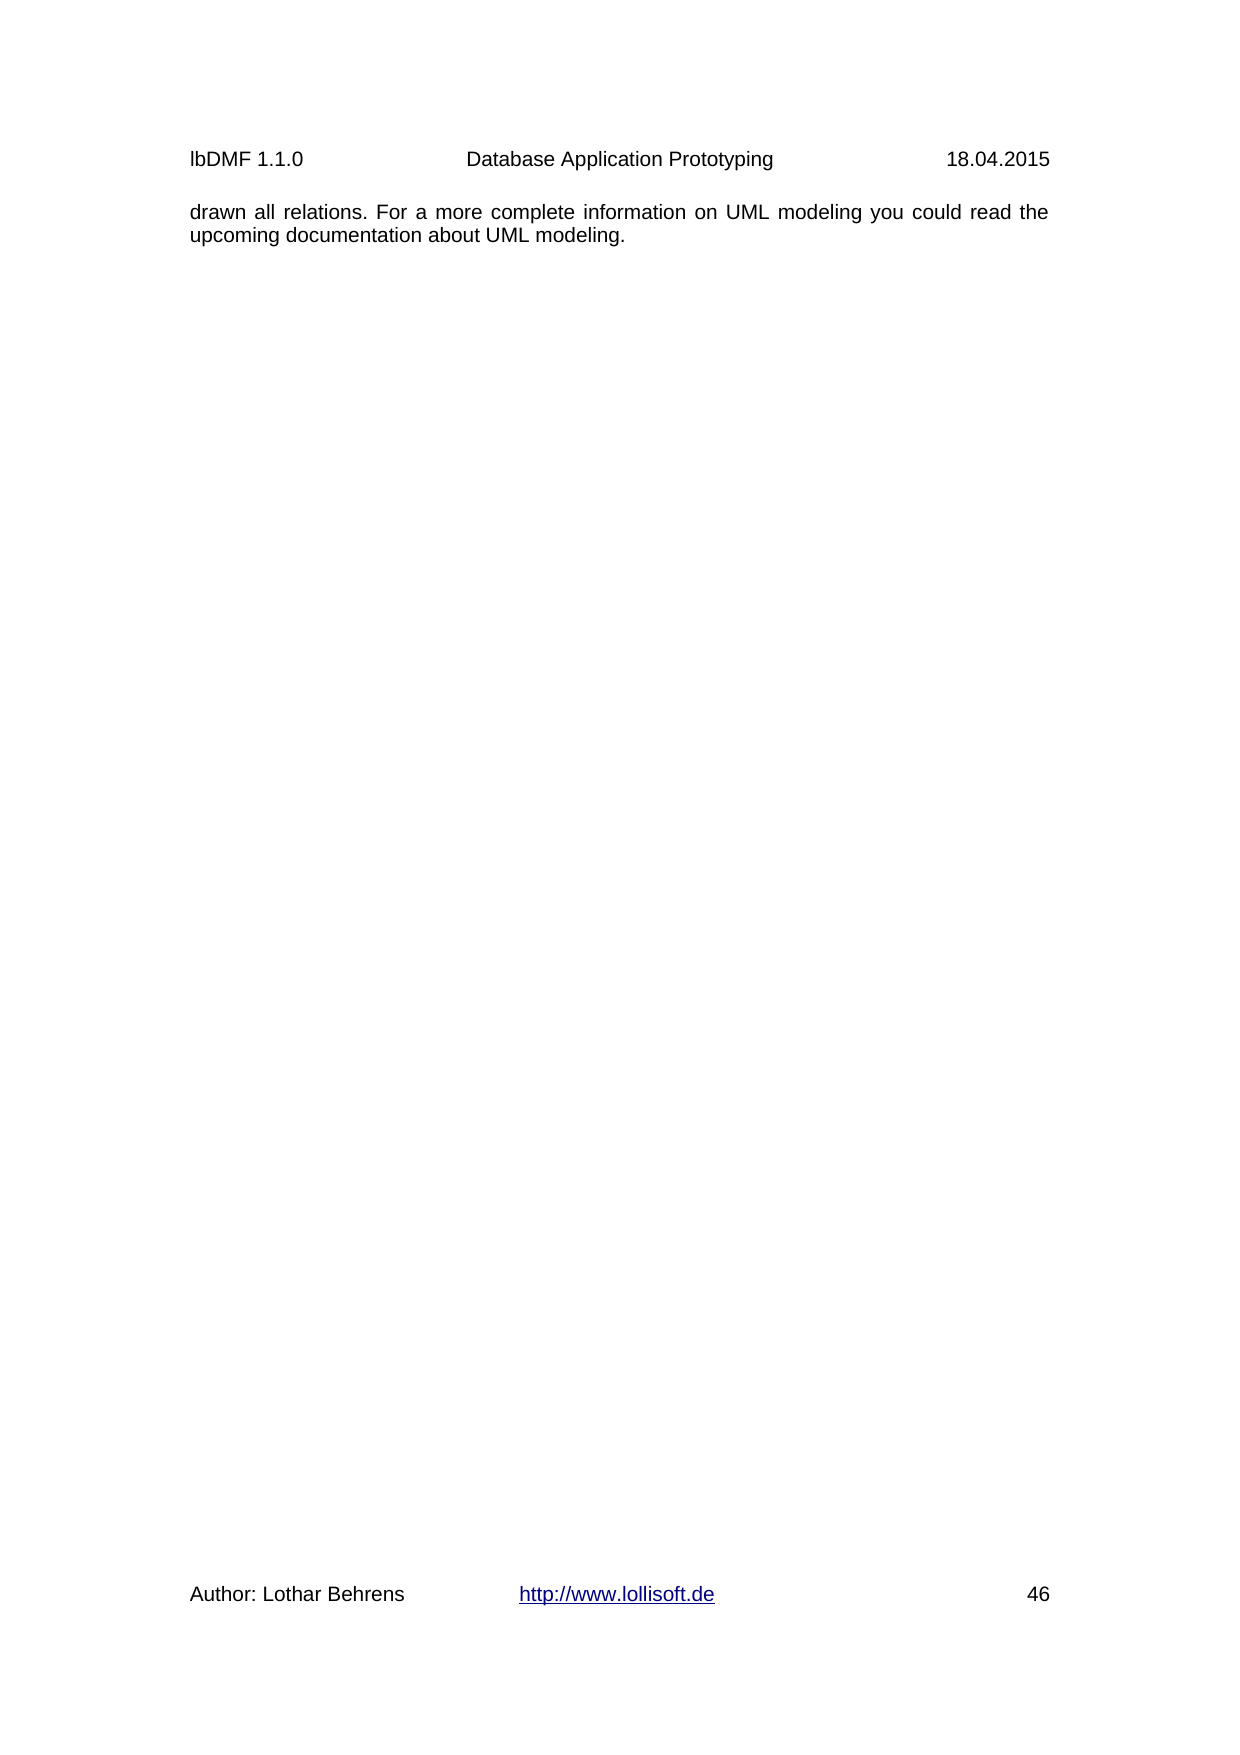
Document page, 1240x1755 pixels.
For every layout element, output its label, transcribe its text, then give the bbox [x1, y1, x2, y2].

text drawn all relations. For a more complete information on UML modeling you could read the upcoming documentation about UML modeling. [189, 201, 1050, 247]
